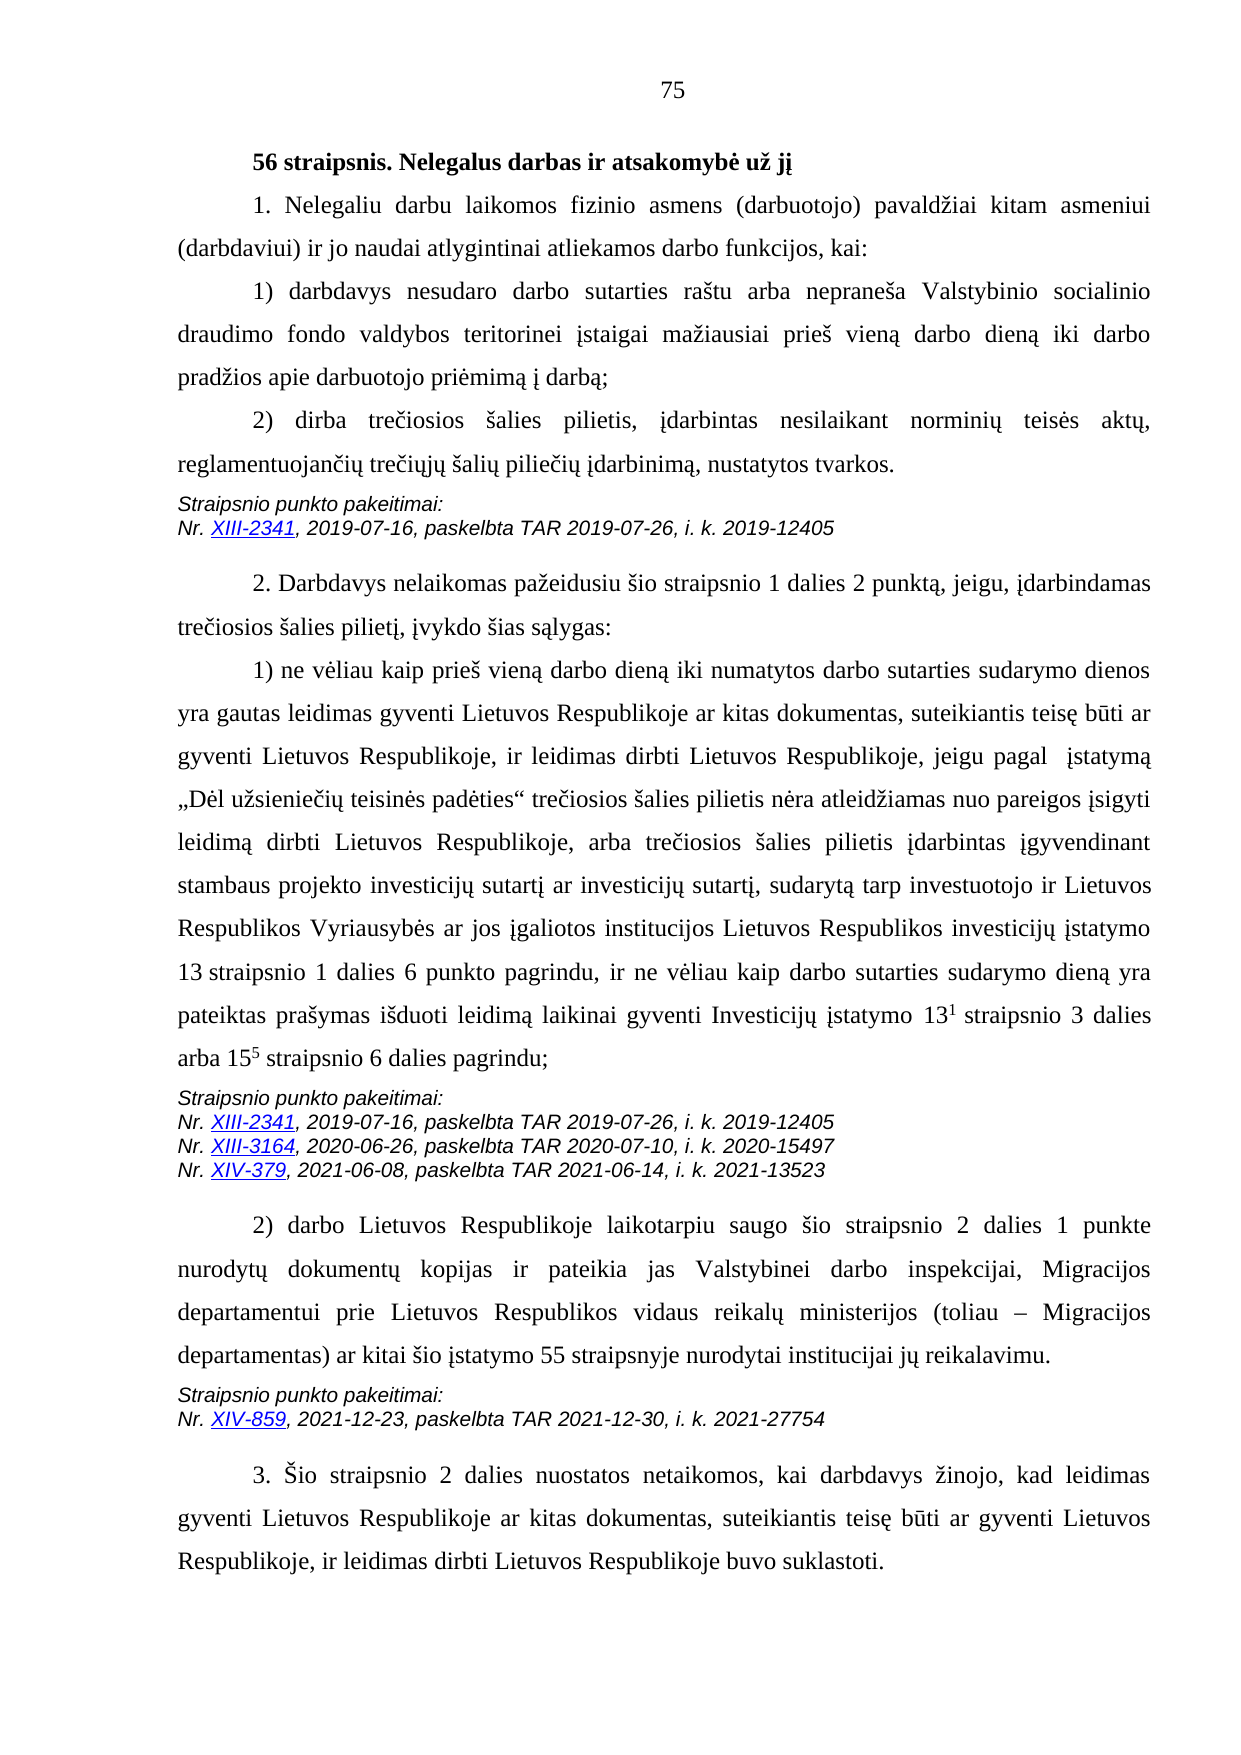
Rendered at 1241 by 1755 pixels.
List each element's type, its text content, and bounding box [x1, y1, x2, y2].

text Nr. XIII-2341, 2019-07-16, paskelbta TAR 2019-07-26, i. k. 2019-12405 [177, 516, 1152, 540]
text 2) darbo Lietuvos Respublikoje laikotarpiu saugo šio straipsnio 2 dalies 1 punkte nurodytų dokumentų kopijas ir pateikia jas Valstybinei darbo inspekcijai, Migracijos departamentui prie Lietuvos Respublikos vidaus reikalų ministerijos (toliau – Migracijos departamentas) ar kitai šio įstatymo 55 straipsnyje nurodytai institucijai jų reikalavimu. [177, 1211, 1152, 1369]
text 1) ne vėliau kaip prieš vieną darbo dieną iki numatytos darbo sutarties sudarymo dienos yra gautas leidimas gyventi Lietuvos Respublikoje ar kitas dokumentas, suteikiantis teisę būti ar gyventi Lietuvos Respublikoje, ir leidimas dirbti Lietuvos Respublikoje, jeigu pagal įstatymą „Dėl užsieniečių teisinės padėties“ trečiosios šalies pilietis nėra atleidžiamas nuo pareigos įsigyti leidimą dirbti Lietuvos Respublikoje, arba trečiosios šalies pilietis įdarbintas įgyvendinant stambaus projekto investicijų sutartį ar investicijų sutartį, sudarytą tarp investuotojo ir Lietuvos Respublikos Vyriausybės ar jos įgaliotos institucijos Lietuvos Respublikos investicijų įstatymo 13 straipsnio 1 dalies 6 punkto pagrindu, ir ne vėliau kaip darbo sutarties sudarymo dieną yra pateiktas prašymas išduoti leidimą laikinai gyventi Investicijų įstatymo 131 straipsnio 3 dalies arba 155 straipsnio 6 dalies pagrindu; [177, 655, 1152, 1072]
text 2) dirba trečiosios šalies pilietis, įdarbintas nesilaikant norminių teisės aktų, reglamentuojančių trečiųjų šalių piliečių įdarbinimą, nustatytos tvarkos. [177, 406, 1152, 477]
text Straipsnio punkto pakeitimai: [177, 492, 1152, 516]
text Nr. XIII-2341, 2019-07-16, paskelbta TAR 2019-07-26, i. k. 2019-12405 [177, 1110, 1152, 1134]
text 2. Darbdavys nelaikomas pažeidusiu šio straipsnio 1 dalies 2 punktą, jeigu, įdarbindamas trečiosios šalies pilietį, įvykdo šias sąlygas: [177, 568, 1152, 640]
text Straipsnio punkto pakeitimai: [177, 1383, 1152, 1407]
text 3. Šio straipsnio 2 dalies nuostatos netaikomos, kai darbdavys žinojo, kad leidimas gyventi Lietuvos Respublikoje ar kitas dokumentas, suteikiantis teisę būti ar gyventi Lietuvos Respublikoje, ir leidimas dirbti Lietuvos Respublikoje buvo suklastoti. [177, 1460, 1152, 1575]
text Straipsnio punkto pakeitimai: [177, 1086, 1152, 1110]
text Nr. XIV-379, 2021-06-08, paskelbta TAR 2021-06-14, i. k. 2021-13523 [177, 1158, 1152, 1182]
text Nr. XIII-3164, 2020-06-26, paskelbta TAR 2020-07-10, i. k. 2020-15497 [177, 1134, 1152, 1158]
text 1) darbdavys nesudaro darbo sutarties raštu arba nepraneša Valstybinio socialinio draudimo fondo valdybos teritorinei įstaigai mažiausiai prieš vieną darbo dieną iki darbo pradžios apie darbuotojo priėmimą į darbą; [177, 276, 1152, 391]
text 56 straipsnis. Nelegalus darbas ir atsakomybė už jį [177, 147, 1152, 176]
text Nr. XIV-859, 2021-12-23, paskelbta TAR 2021-12-30, i. k. 2021-27754 [177, 1407, 1152, 1431]
text 1. Nelegaliu darbu laikomos fizinio asmens (darbuotojo) pavaldžiai kitam asmeniui (darbdaviui) ir jo naudai atlygintinai atliekamos darbo funkcijos, kai: [177, 190, 1152, 262]
